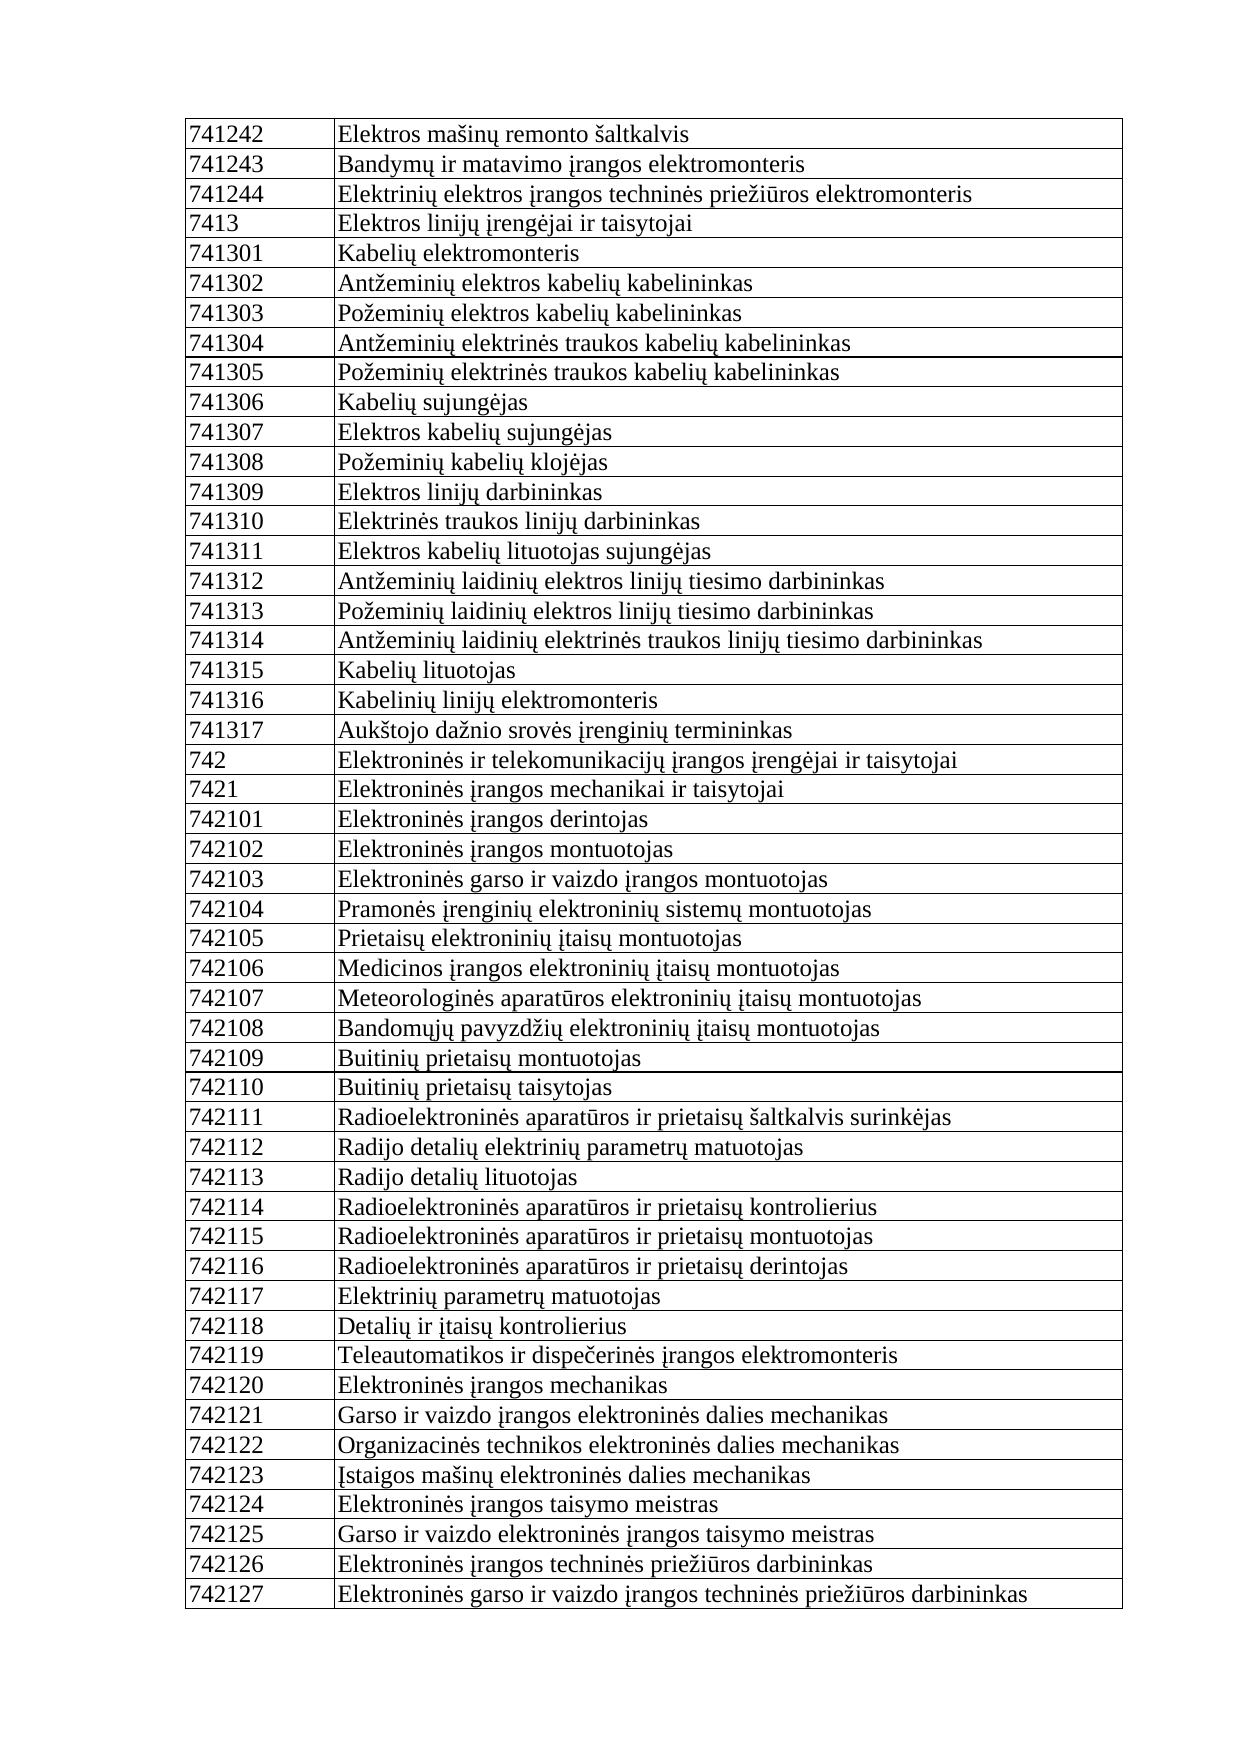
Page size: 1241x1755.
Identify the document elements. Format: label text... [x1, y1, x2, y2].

table_cell [177, 1399, 185, 1429]
table_cell 742115 [186, 1221, 334, 1250]
table_cell [177, 1101, 185, 1131]
table_cell [177, 535, 185, 565]
table_cell Buitinių prietaisų montuotojas [335, 1043, 1122, 1071]
table_cell [177, 1340, 185, 1369]
table_cell Elektroninės įrangos taisymo meistras [335, 1490, 1122, 1518]
table_cell [177, 1042, 185, 1071]
table_cell Elektroninės garso ir vaizdo įrangos montuotojas [335, 864, 1122, 893]
table_cell Teleautomatikos ir dispečerinės įrangos elektromonteris [335, 1341, 1122, 1369]
table_cell 741302 [186, 268, 334, 297]
table_cell Radioelektroninės aparatūros ir prietaisų derintojas [335, 1251, 1122, 1280]
table_cell 741313 [186, 596, 334, 624]
table_cell [177, 1489, 185, 1518]
table_cell [177, 923, 185, 952]
table_cell [177, 774, 185, 803]
table_cell 742124 [186, 1490, 334, 1518]
table_cell Organizacinės technikos elektroninės dalies mechanikas [335, 1430, 1122, 1459]
table_cell [177, 267, 185, 297]
table_cell 742125 [186, 1519, 334, 1548]
table_cell Elektros linijų darbininkas [335, 477, 1122, 505]
table_cell Elektroninės įrangos derintojas [335, 804, 1122, 833]
table_cell [177, 684, 185, 714]
table_cell 742119 [186, 1341, 334, 1369]
table_cell [177, 178, 185, 207]
table_cell [177, 446, 185, 476]
table_cell [177, 386, 185, 416]
table_cell 741310 [186, 506, 334, 535]
table_cell [177, 565, 185, 595]
table_cell 742101 [186, 804, 334, 833]
table_cell [177, 982, 185, 1012]
table_cell 742 [186, 745, 334, 773]
table_cell Antžeminių elektros kabelių kabelininkas [335, 268, 1122, 297]
table_cell 742116 [186, 1251, 334, 1280]
table_cell 742120 [186, 1370, 334, 1399]
table_cell [177, 1250, 185, 1280]
table_cell [177, 1131, 185, 1161]
table_cell 742114 [186, 1192, 334, 1220]
table_cell 741244 [186, 179, 334, 207]
table_cell [177, 505, 185, 535]
table_cell [177, 1280, 185, 1310]
table_cell [177, 297, 185, 327]
table_cell Elektros mašinų remonto šaltkalvis [335, 119, 1122, 148]
table_cell 742127 [186, 1579, 334, 1608]
table_cell 742105 [186, 924, 334, 952]
table_cell Radioelektroninės aparatūros ir prietaisų šaltkalvis surinkėjas [335, 1102, 1122, 1131]
table_cell [177, 595, 185, 624]
table_cell Elektros kabelių lituotojas sujungėjas [335, 536, 1122, 565]
table_cell 742107 [186, 983, 334, 1012]
table_cell Bandymų ir matavimo įrangos elektromonteris [335, 149, 1122, 178]
table_cell [177, 356, 185, 386]
table_cell 742118 [186, 1311, 334, 1339]
table_cell Kabelių sujungėjas [335, 387, 1122, 416]
table_cell [177, 803, 185, 833]
table_cell 741317 [186, 715, 334, 744]
table_cell 742102 [186, 834, 334, 863]
table_cell Aukštojo dažnio srovės įrenginių termininkas [335, 715, 1122, 744]
table_cell Požeminių kabelių klojėjas [335, 447, 1122, 476]
table_cell 741307 [186, 417, 334, 446]
table_cell 742126 [186, 1549, 334, 1578]
table_cell 7421 [186, 775, 334, 803]
table_cell Požeminių laidinių elektros linijų tiesimo darbininkas [335, 596, 1122, 624]
table_cell Kabelinių linijų elektromonteris [335, 685, 1122, 714]
table_cell Antžeminių elektrinės traukos kabelių kabelininkas [335, 328, 1122, 356]
table_cell Kabelių lituotojas [335, 655, 1122, 684]
table_cell Detalių ir įtaisų kontrolierius [335, 1311, 1122, 1339]
table_cell 742103 [186, 864, 334, 893]
table_cell 742111 [186, 1102, 334, 1131]
table_cell 742113 [186, 1162, 334, 1191]
table_cell 742104 [186, 894, 334, 922]
table_cell [177, 1459, 185, 1488]
table_cell [177, 952, 185, 982]
table_cell Bandomųjų pavyzdžių elektroninių įtaisų montuotojas [335, 1013, 1122, 1042]
table_cell [177, 1220, 185, 1250]
table_cell 742108 [186, 1013, 334, 1042]
table_cell Buitinių prietaisų taisytojas [335, 1073, 1122, 1101]
table_cell 741305 [186, 358, 334, 386]
table_cell [177, 893, 185, 922]
table_cell [177, 1429, 185, 1459]
table_cell 742110 [186, 1073, 334, 1101]
table_cell 741316 [186, 685, 334, 714]
table_cell [177, 327, 185, 356]
table_cell 741315 [186, 655, 334, 684]
table_cell 741312 [186, 566, 334, 595]
table_cell [177, 744, 185, 773]
table_cell 742123 [186, 1460, 334, 1488]
table_cell [177, 714, 185, 744]
table_cell Antžeminių laidinių elektros linijų tiesimo darbininkas [335, 566, 1122, 595]
table_cell 742117 [186, 1281, 334, 1310]
table_cell Elektroninės ir telekomunikacijų įrangos įrengėjai ir taisytojai [335, 745, 1122, 773]
table_cell 741311 [186, 536, 334, 565]
table_cell 741308 [186, 447, 334, 476]
table_cell 741304 [186, 328, 334, 356]
table_cell 741306 [186, 387, 334, 416]
table_cell Meteorologinės aparatūros elektroninių įtaisų montuotojas [335, 983, 1122, 1012]
table_cell [177, 237, 185, 267]
table_cell Elektrinių parametrų matuotojas [335, 1281, 1122, 1310]
table_cell [177, 416, 185, 446]
table_cell [177, 1191, 185, 1220]
table_cell [177, 208, 185, 237]
table_cell 7413 [186, 209, 334, 237]
table_cell 742121 [186, 1400, 334, 1429]
table_cell 742122 [186, 1430, 334, 1459]
table_cell [177, 1578, 185, 1608]
table_cell [177, 118, 185, 148]
table_cell Radijo detalių elektrinių parametrų matuotojas [335, 1132, 1122, 1161]
table_cell [177, 1518, 185, 1548]
table_cell [177, 1369, 185, 1399]
table_cell Elektrinės traukos linijų darbininkas [335, 506, 1122, 535]
table_cell Elektroninės įrangos techninės priežiūros darbininkas [335, 1549, 1122, 1578]
table_cell [177, 1548, 185, 1578]
table_cell Elektrinių elektros įrangos techninės priežiūros elektromonteris [335, 179, 1122, 207]
table_cell Pramonės įrenginių elektroninių sistemų montuotojas [335, 894, 1122, 922]
table_cell [177, 1310, 185, 1339]
table_cell [177, 1012, 185, 1042]
table_cell [177, 1071, 185, 1101]
table_cell 742112 [186, 1132, 334, 1161]
table_cell 741243 [186, 149, 334, 178]
table_cell Elektroninės įrangos mechanikai ir taisytojai [335, 775, 1122, 803]
table_cell 741309 [186, 477, 334, 505]
table_cell [177, 1161, 185, 1191]
table_cell Požeminių elektrinės traukos kabelių kabelininkas [335, 358, 1122, 386]
table_cell 742109 [186, 1043, 334, 1071]
table_cell 741303 [186, 298, 334, 327]
table_cell Įstaigos mašinų elektroninės dalies mechanikas [335, 1460, 1122, 1488]
table_cell Garso ir vaizdo elektroninės įrangos taisymo meistras [335, 1519, 1122, 1548]
table_cell Elektroninės garso ir vaizdo įrangos techninės priežiūros darbininkas [335, 1579, 1122, 1608]
table_cell Elektroninės įrangos mechanikas [335, 1370, 1122, 1399]
table_cell 741314 [186, 626, 334, 654]
table_cell Kabelių elektromonteris [335, 238, 1122, 267]
table_cell Elektros kabelių sujungėjas [335, 417, 1122, 446]
table_cell [177, 625, 185, 654]
table_cell [177, 654, 185, 684]
table_cell Medicinos įrangos elektroninių įtaisų montuotojas [335, 953, 1122, 982]
table_cell [177, 863, 185, 893]
table_cell Prietaisų elektroninių įtaisų montuotojas [335, 924, 1122, 952]
table_cell Garso ir vaizdo įrangos elektroninės dalies mechanikas [335, 1400, 1122, 1429]
table_cell Radioelektroninės aparatūros ir prietaisų montuotojas [335, 1221, 1122, 1250]
table_cell 742106 [186, 953, 334, 982]
table_cell [177, 148, 185, 178]
table_cell [177, 833, 185, 863]
table_cell Elektroninės įrangos montuotojas [335, 834, 1122, 863]
table_cell Antžeminių laidinių elektrinės traukos linijų tiesimo darbininkas [335, 626, 1122, 654]
table_cell Požeminių elektros kabelių kabelininkas [335, 298, 1122, 327]
table_cell 741301 [186, 238, 334, 267]
table_cell [177, 476, 185, 505]
table_cell 741242 [186, 119, 334, 148]
table_cell Elektros linijų įrengėjai ir taisytojai [335, 209, 1122, 237]
table_cell Radijo detalių lituotojas [335, 1162, 1122, 1191]
table_cell Radioelektroninės aparatūros ir prietaisų kontrolierius [335, 1192, 1122, 1220]
